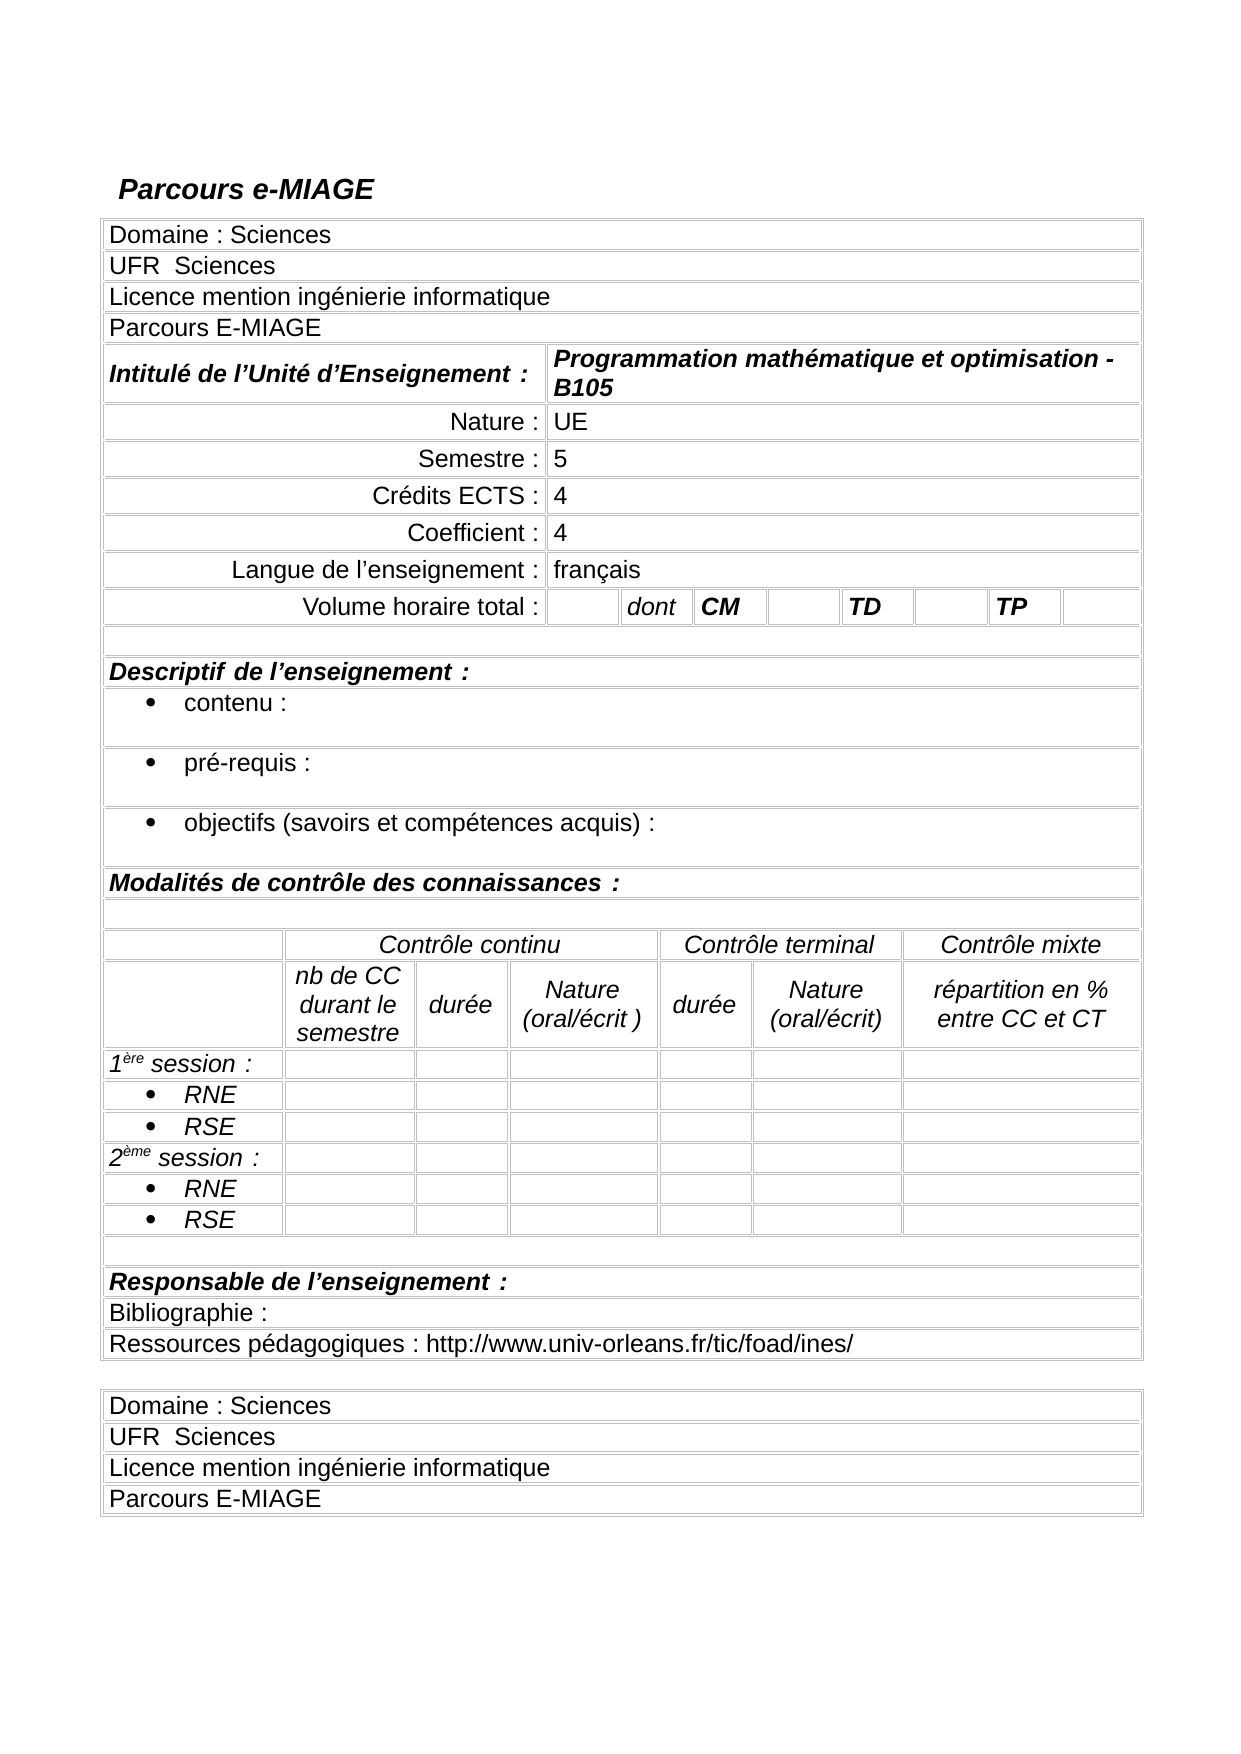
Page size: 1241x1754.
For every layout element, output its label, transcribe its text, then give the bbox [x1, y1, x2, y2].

table_cell [511, 1051, 657, 1078]
table_cell Descriptif de l’enseignement : [102, 655, 1142, 686]
table_cell TP [990, 590, 1060, 624]
table_cell Contrôle terminal [661, 931, 901, 959]
table_cell [102, 959, 283, 1047]
table_cell [902, 1203, 1142, 1234]
table_cell [548, 590, 618, 624]
table_header Domaine : Sciences [104, 1392, 1141, 1420]
table_cell Licence mention ingénierie informatique [102, 1451, 1142, 1482]
table_cell Contrôle mixte [902, 928, 1142, 959]
table_cell Modalités de contrôle des connaissances : [102, 866, 1142, 897]
table_cell [286, 1082, 414, 1109]
table_cell UFR Sciences [102, 1420, 1142, 1451]
table_cell [102, 1234, 1142, 1265]
table_cell Licence mention ingénierie informatique [102, 280, 1142, 311]
table_cell [417, 1144, 507, 1172]
table_cell [661, 1113, 751, 1141]
table_cell [511, 1206, 657, 1234]
table_cell français [546, 550, 1142, 587]
table_cell [417, 1082, 507, 1109]
table_cell [902, 1047, 1142, 1078]
table_cell Langue de l’enseignement : [102, 550, 546, 587]
table_cell durée [661, 962, 751, 1047]
table_cell [417, 1051, 507, 1078]
table_cell Intitulé de l’Unité d’Enseignement : [102, 342, 546, 402]
subtitle Parcours e-MIAGE [118, 172, 1122, 205]
table_cell Volume horaire total : [102, 587, 546, 624]
table_cell [754, 1206, 901, 1234]
table_cell répartition en % entre CC et CT [902, 959, 1142, 1047]
table_cell Parcours E-MIAGE [102, 1482, 1142, 1513]
table_cell durée [417, 962, 507, 1047]
table_cell Responsable de l’enseignement : [102, 1265, 1142, 1296]
table_cell TD [843, 590, 913, 624]
table_cell Crédits ECTS : [102, 476, 546, 513]
table_cell [661, 1144, 751, 1172]
table_cell [904, 1141, 1142, 1172]
table_cell RSE [102, 1203, 283, 1234]
table_cell [102, 624, 1142, 655]
table_cell [754, 1113, 901, 1141]
table_cell [102, 928, 283, 959]
table_cell [417, 1206, 507, 1234]
table_cell [904, 1172, 1142, 1203]
table_cell [754, 1175, 901, 1203]
table_cell [286, 1113, 414, 1141]
table_cell pré-requis : [102, 746, 1142, 806]
table_cell [754, 1051, 901, 1078]
table_cell 4 [546, 476, 1142, 513]
table_cell [661, 1051, 751, 1078]
table_cell [661, 1206, 751, 1234]
table_cell [916, 590, 987, 624]
table_cell UE [546, 402, 1142, 439]
table_cell [417, 1175, 507, 1203]
table_cell objectifs (savoirs et compétences acquis) : [102, 806, 1142, 866]
table_cell [661, 1082, 751, 1109]
table_cell [286, 1051, 414, 1078]
table_cell 4 [546, 513, 1142, 550]
table_cell Nature : [102, 402, 546, 439]
table_cell nb de CC durant le semestre [286, 962, 414, 1047]
table_cell [286, 1206, 414, 1234]
table_cell [511, 1175, 657, 1203]
table_cell Bibliographie : [102, 1296, 1142, 1327]
table_cell [286, 1175, 414, 1203]
table_cell 1ère session : [102, 1047, 283, 1078]
table_cell [902, 1078, 1142, 1109]
table_cell Parcours E-MIAGE [102, 311, 1142, 342]
table_cell [102, 897, 1142, 928]
table_cell [902, 1109, 1142, 1141]
table_cell 2ème session : [102, 1141, 282, 1172]
table_cell CM [695, 590, 766, 624]
table_cell [511, 1113, 657, 1141]
table_cell [417, 1113, 507, 1141]
table_cell Nature (oral/écrit ) [511, 962, 657, 1047]
table_cell RNE [102, 1172, 282, 1203]
table_cell dont [622, 590, 692, 624]
table_cell [511, 1082, 657, 1109]
table_cell [286, 1144, 414, 1172]
table_cell [511, 1144, 657, 1172]
table_cell 5 [546, 439, 1142, 476]
table_cell [754, 1082, 901, 1109]
table_cell Semestre : [102, 439, 546, 476]
table_cell [1062, 587, 1142, 624]
table_cell Coefficient : [102, 513, 546, 550]
table_cell Contrôle continu [286, 931, 657, 959]
table_cell RSE [102, 1109, 283, 1141]
table_cell contenu : [102, 686, 1142, 746]
table_cell RNE [102, 1078, 283, 1109]
table_cell UFR Sciences [102, 249, 1142, 280]
table_cell Programmation mathématique et optimisation - B105 [546, 342, 1142, 402]
table_header Domaine : Sciences [104, 221, 1141, 249]
table_cell Ressources pédagogiques : http://www.univ-orleans.fr/tic/foad/ines/ [102, 1327, 1142, 1358]
table_cell [769, 590, 839, 624]
table_cell [661, 1175, 751, 1203]
table_cell Nature (oral/écrit) [754, 962, 901, 1047]
table_cell [754, 1144, 901, 1172]
